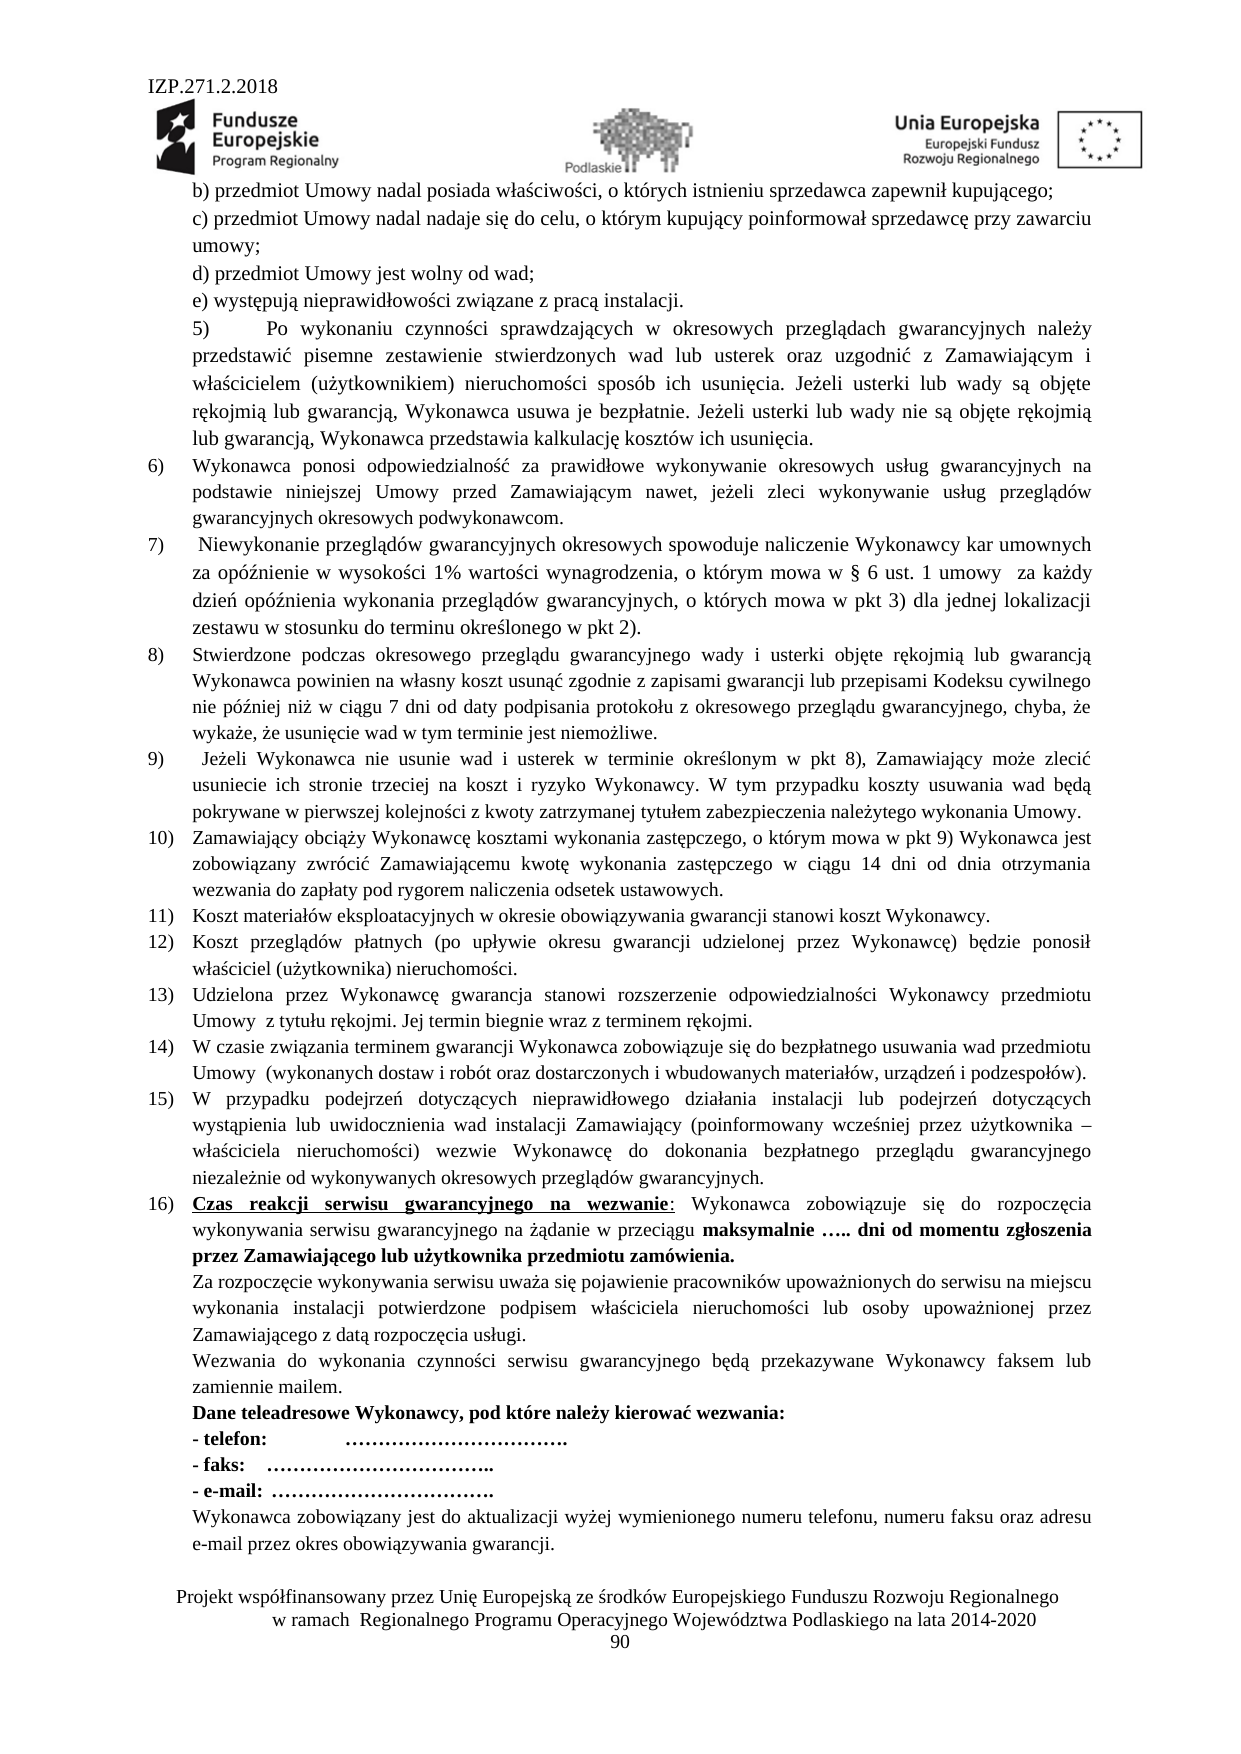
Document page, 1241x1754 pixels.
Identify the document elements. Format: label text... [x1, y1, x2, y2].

list W czasie związania terminem gwarancji Wykonawca zobowiązuje się do bezpłatnego usuwania wad przedmiotu Umowy (wykonanych dostaw i robót oraz dostarczonych i wbudowanych materiałów, urządzeń i podzespołów). [148, 1035, 1092, 1084]
text b) przedmiot Umowy nadal posiada właściwości, o których istnieniu sprzedawca zapewnił kupującego; [192, 178, 1092, 202]
list Stwierdzone podczas okresowego przeglądu gwarancyjnego wady i usterki objęte rękojmią lub gwarancją Wykonawca powinien na własny koszt usunąć zgodnie z zapisami gwarancji lub przepisami Kodeksu cywilnego nie później niż w ciągu 7 dni od daty podpisania protokołu z okresowego przeglądu gwarancyjnego, chyba, że wykaże, że usunięcie wad w tym terminie jest niemożliwe. [148, 643, 1092, 744]
list Wykonawca ponosi odpowiedzialność za prawidłowe wykonywanie okresowych usług gwarancyjnych na podstawie niniejszej Umowy przed Zamawiającym nawet, jeżeli zleci wykonywanie usług przeglądów gwarancyjnych okresowych podwykonawcom. [148, 454, 1092, 529]
text Za rozpoczęcie wykonywania serwisu uważa się pojawienie pracowników upoważnionych do serwisu na miejscu wykonania instalacji potwierdzone podpisem właściciela nieruchomości lub osoby upoważnionej przez Zamawiającego z datą rozpoczęcia usługi. [192, 1270, 1092, 1345]
text Wezwania do wykonania czynności serwisu gwarancyjnego będą przekazywane Wykonawcy faksem lub zamiennie mailem. [192, 1349, 1092, 1398]
list Po wykonaniu czynności sprawdzających w okresowych przeglądach gwarancyjnych należy przedstawić pisemne zestawienie stwierdzonych wad lub usterek oraz uzgodnić z Zamawiającym i właścicielem (użytkownikiem) nieruchomości sposób ich usunięcia. Jeżeli usterki lub wady są objęte rękojmią lub gwarancją, Wykonawca usuwa je bezpłatnie. Jeżeli usterki lub wady nie są objęte rękojmią lub gwarancją, Wykonawca przedstawia kalkulację kosztów ich usunięcia. [192, 316, 1092, 450]
text Dane teleadresowe Wykonawcy, pod które należy kierować wezwania: [192, 1401, 1092, 1424]
list Koszt materiałów eksploatacyjnych w okresie obowiązywania gwarancji stanowi koszt Wykonawcy. [148, 904, 1092, 927]
text Wykonawca zobowiązany jest do aktualizacji wyżej wymienionego numeru telefonu, numeru faksu oraz adresu e-mail przez okres obowiązywania gwarancji. [192, 1506, 1092, 1554]
list Niewykonanie przeglądów gwarancyjnych okresowych spowoduje naliczenie Wykonawcy kar umownych za opóźnienie w wysokości 1% wartości wynagrodzenia, o którym mowa w § 6 ust. 1 umowy za każdy dzień opóźnienia wykonania przeglądów gwarancyjnych, o których mowa w pkt 3) dla jednej lokalizacji zestawu w stosunku do terminu określonego w pkt 2). [148, 532, 1092, 639]
text - e-mail: ……………………………. [192, 1479, 1092, 1502]
list Udzielona przez Wykonawcę gwarancja stanowi rozszerzenie odpowiedzialności Wykonawcy przedmiotu Umowy z tytułu rękojmi. Jej termin biegnie wraz z terminem rękojmi. [148, 983, 1092, 1032]
text d) przedmiot Umowy jest wolny od wad; [192, 261, 1092, 285]
list Jeżeli Wykonawca nie usunie wad i usterek w terminie określonym w pkt 8), Zamawiający może zlecić usuniecie ich stronie trzeciej na koszt i ryzyko Wykonawcy. W tym przypadku koszty usuwania wad będą pokrywane w pierwszej kolejności z kwoty zatrzymanej tytułem zabezpieczenia należytego wykonania Umowy. [148, 747, 1092, 822]
list W przypadku podejrzeń dotyczących nieprawidłowego działania instalacji lub podejrzeń dotyczących wystąpienia lub uwidocznienia wad instalacji Zamawiający (poinformowany wcześniej przez użytkownika – właściciela nieruchomości) wezwie Wykonawcę do dokonania bezpłatnego przeglądu gwarancyjnego niezależnie od wykonywanych okresowych przeglądów gwarancyjnych. [148, 1087, 1092, 1188]
text - telefon: ……………………………. [192, 1427, 1092, 1450]
text e) występują nieprawidłowości związane z pracą instalacji. [192, 288, 1092, 312]
text c) przedmiot Umowy nadal nadaje się do celu, o którym kupujący poinformował sprzedawcę przy zawarciu umowy; [192, 205, 1092, 257]
list Czas reakcji serwisu gwarancyjnego na wezwanie: Wykonawca zobowiązuje się do rozpoczęcia wykonywania serwisu gwarancyjnego na żądanie w przeciągu maksymalnie ….. dni od momentu zgłoszenia przez Zamawiającego lub użytkownika przedmiotu zamówienia. [148, 1192, 1092, 1267]
text - faks: …………………………….. [192, 1453, 1092, 1476]
list Koszt przeglądów płatnych (po upływie okresu gwarancji udzielonej przez Wykonawcę) będzie ponosił właściciel (użytkownika) nieruchomości. [148, 930, 1092, 979]
list Zamawiający obciąży Wykonawcę kosztami wykonania zastępczego, o którym mowa w pkt 9) Wykonawca jest zobowiązany zwrócić Zamawiającemu kwotę wykonania zastępczego w ciągu 14 dni od dnia otrzymania wezwania do zapłaty pod rygorem naliczenia odsetek ustawowych. [148, 826, 1092, 901]
